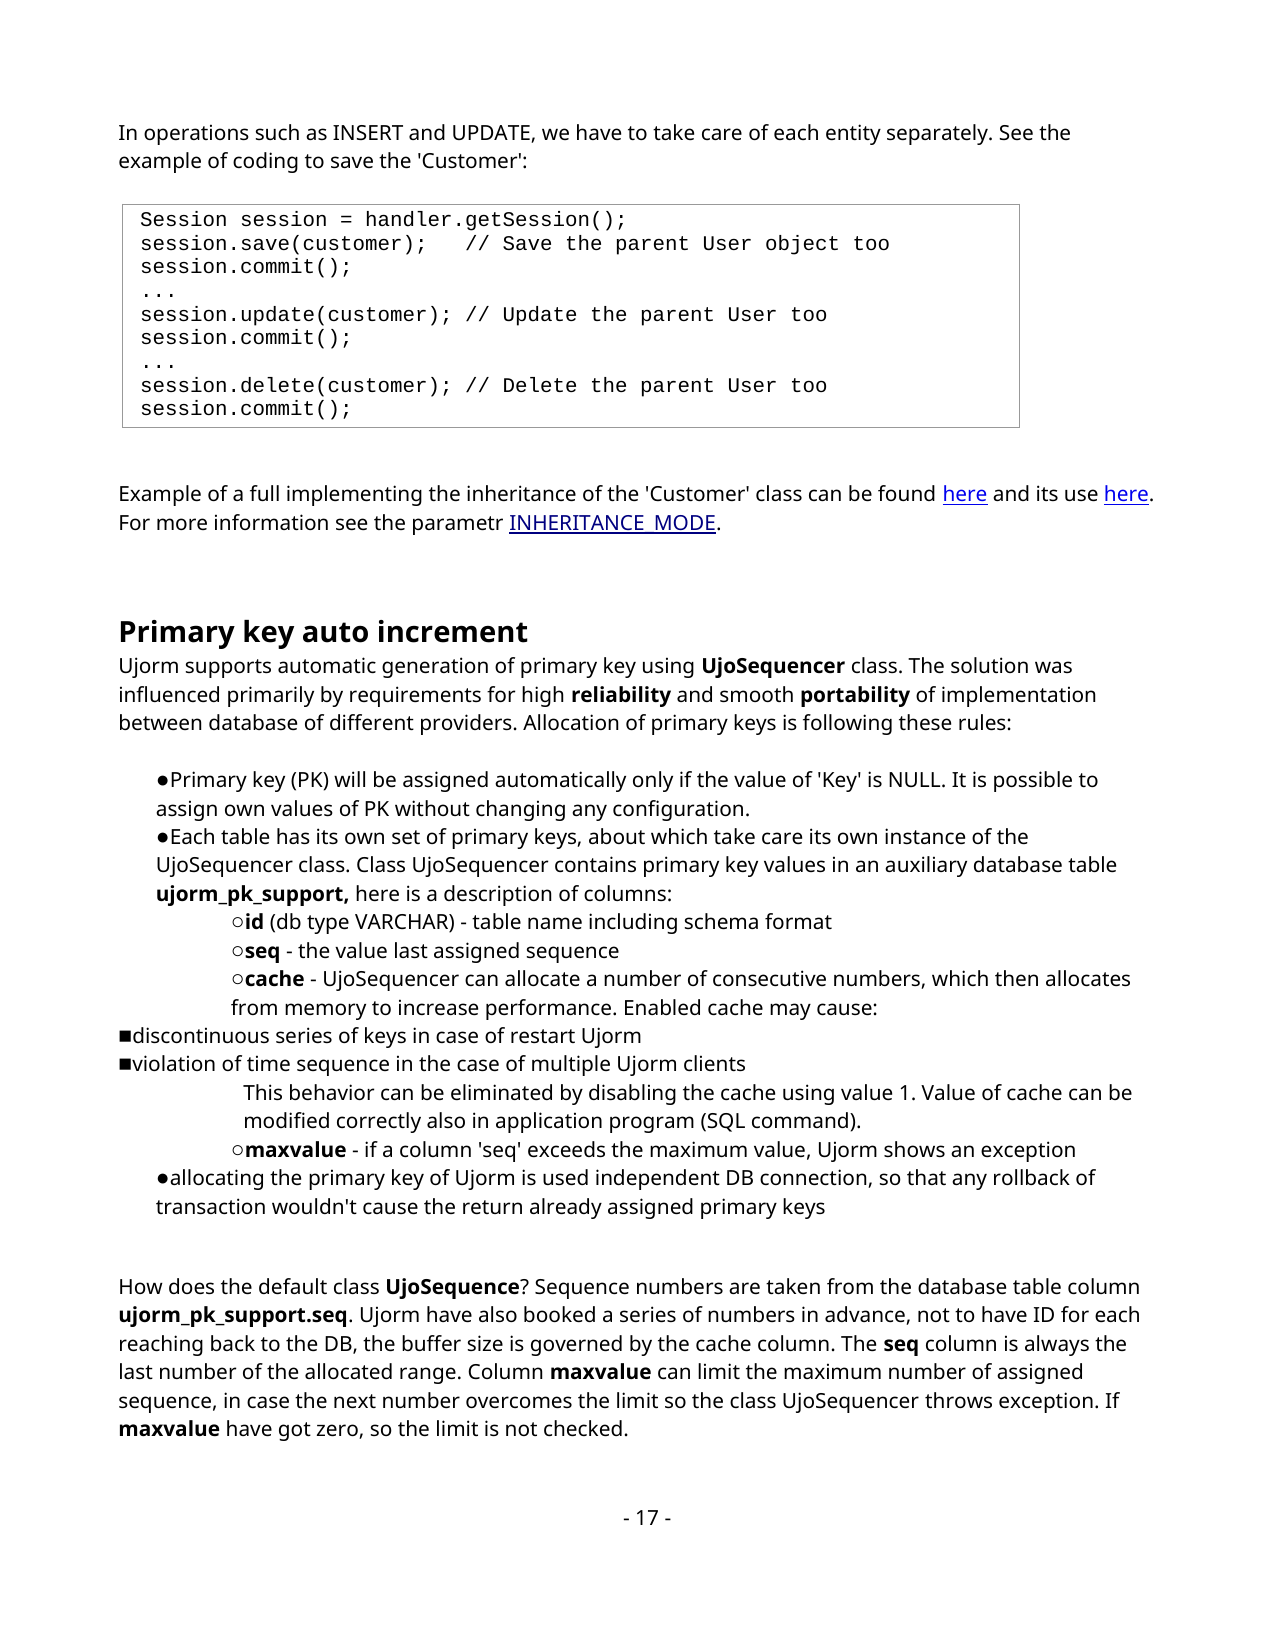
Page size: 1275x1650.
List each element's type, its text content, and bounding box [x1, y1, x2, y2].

subtitle Primary key auto increment [118, 612, 1157, 651]
text Example of a full implementing the inheritance of the 'Customer' class can be found here and its use here. For more information see the parametr INHERITANCE_MODE. [118, 479, 1157, 536]
text Ujorm supports automatic generation of primary key using UjoSequencer class. The solution was influenced primarily by requirements for high reliability and smooth portability of implementation between database of different providers. Allocation of primary keys is following these rules: [118, 651, 1157, 737]
list Primary key (PK) will be assigned automatically only if the value of 'Key' is NULL. It is possible to assign own values of PK without changing any configuration. [118, 765, 1157, 822]
list cache - UjoSequencer can allocate a number of consecutive numbers, which then allocates from memory to increase performance. Enabled cache may cause: [118, 964, 1157, 1021]
text How does the default class UjoSequence? Sequence numbers are taken from the database table column ujorm_pk_support.seq. Ujorm have also booked a series of numbers in advance, not to have ID for each reaching back to the DB, the buffer size is governed by the cache column. The seq column is always the last number of the allocated range. Column maxvalue can limit the maximum number of assigned sequence, in case the next number overcomes the limit so the class UjoSequencer throws exception. If maxvalue have got zero, so the limit is not checked. [118, 1272, 1157, 1443]
list allocating the primary key of Ujorm is used independent DB connection, so that any rollback of transaction wouldn't cause the return already assigned primary keys [118, 1163, 1157, 1220]
list seq - the value last assigned sequence [118, 936, 1157, 964]
list Each table has its own set of primary keys, about which take care its own instance of the UjoSequencer class. Class UjoSequencer contains primary key values in an auxiliary database table ujorm_pk_support, here is a description of columns: [118, 822, 1157, 907]
list violation of time sequence in the case of multiple Ujorm clients [118, 1049, 1157, 1078]
text In operations such as INSERT and UPDATE, we have to take care of each entity separately. See the example of coding to save the 'Customer': [118, 118, 1157, 175]
list maxvalue - if a column 'seq' exceeds the maximum value, Ujorm shows an exception [118, 1135, 1157, 1163]
list discontinuous series of keys in case of restart Ujorm [118, 1021, 1157, 1049]
text This behavior can be eliminated by disabling the cache using value 1. Value of cache can be modified correctly also in application program (SQL command). [243, 1078, 1157, 1135]
table_header Session session = handler.getSession(); session.save(customer); // Save the parent User object too session.commit(); ... session.update(customer); // Update the parent User too session.commit(); ... session.delete(customer); // Delete the parent User too session.commit(); [123, 205, 1019, 427]
list id (db type VARCHAR) - table name including schema format [118, 907, 1157, 936]
